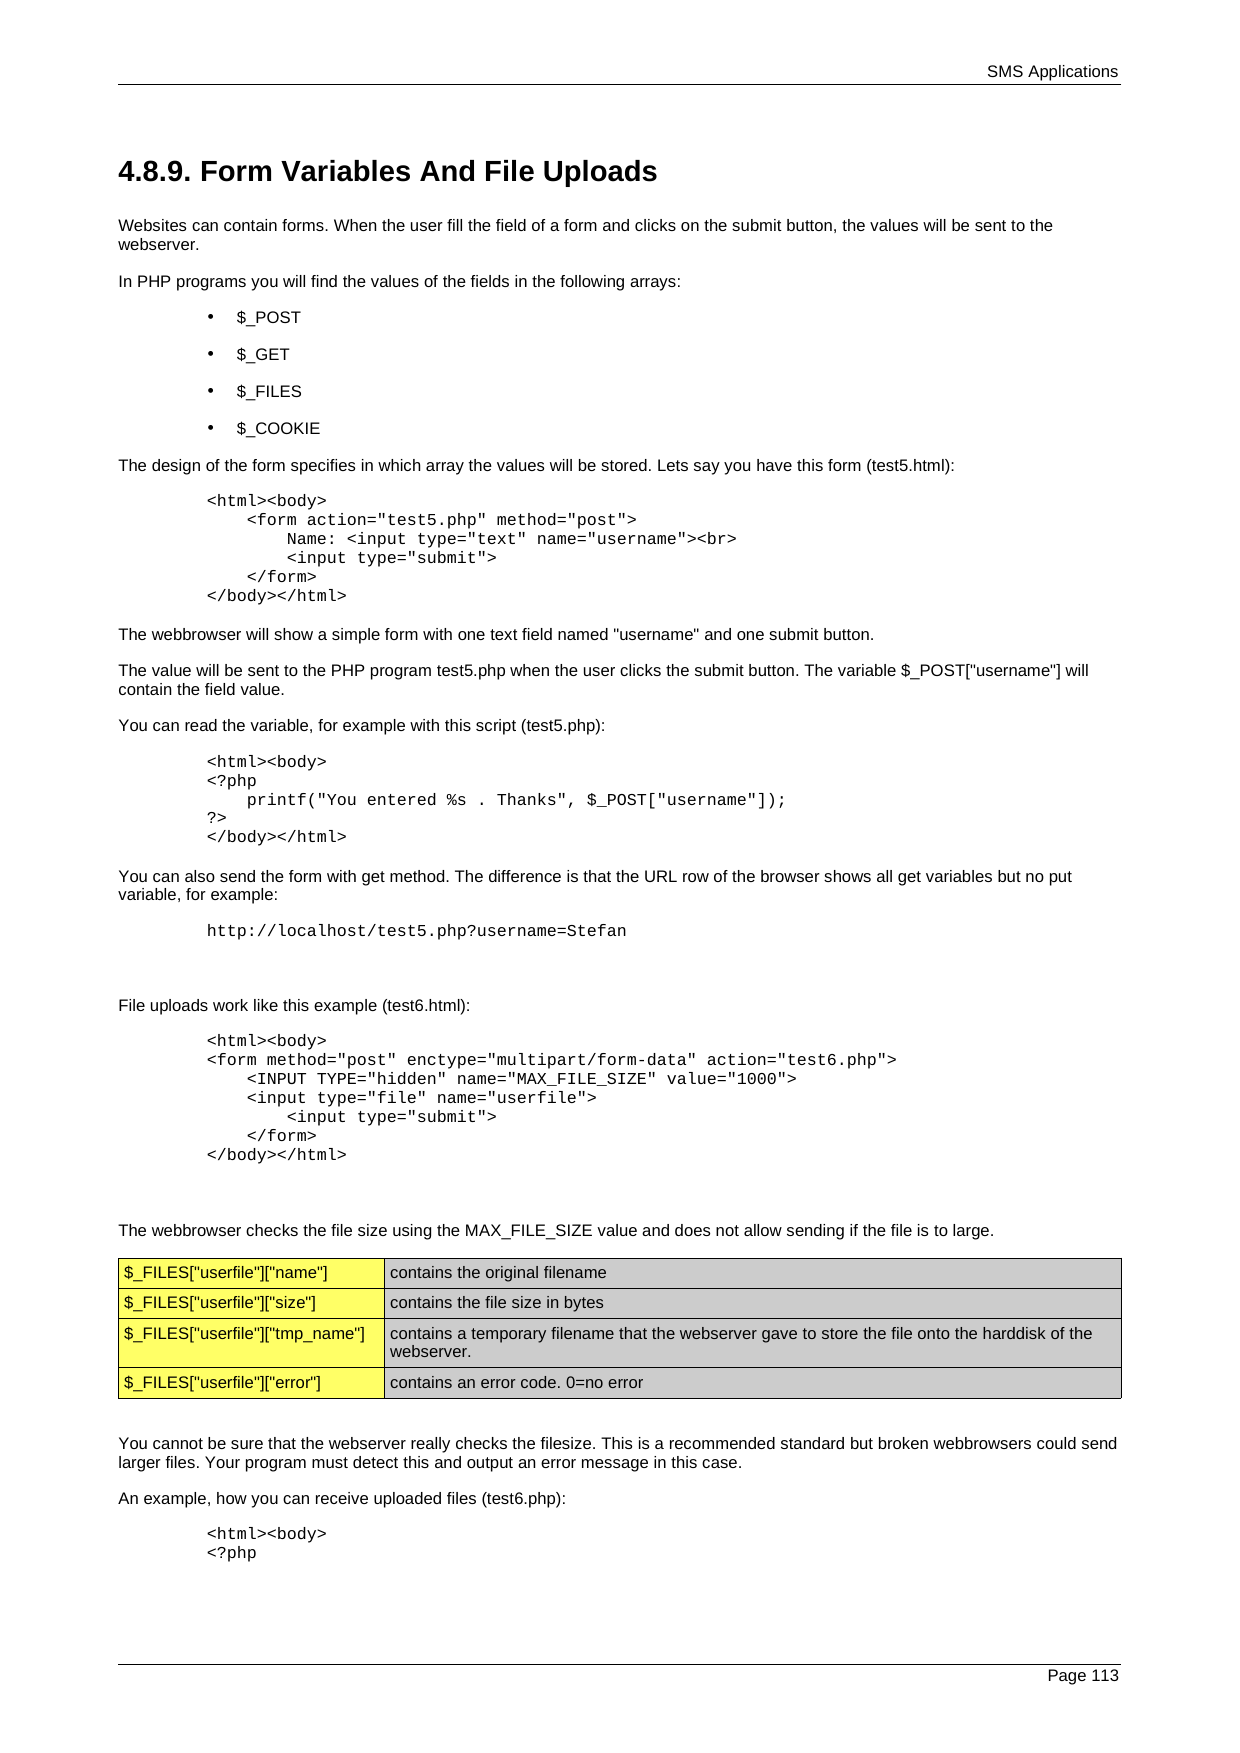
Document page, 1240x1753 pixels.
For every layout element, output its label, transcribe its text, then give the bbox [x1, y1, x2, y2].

list $_COOKIE [207, 419, 1121, 438]
text The value will be sent to the PHP program test5.php when the user clicks the submit button. The variable $_POST["username"] will contain the field value. [118, 661, 1121, 699]
table_header $_FILES["userfile"]["name"] [119, 1259, 384, 1288]
text The webbrowser will show a simple form with one text field named "username" and one submit button. [118, 625, 1121, 644]
list $_FILES [207, 382, 1121, 401]
text The design of the form specifies in which array the values will be stored. Lets say you have this form (test5.html): [118, 456, 1121, 474]
text <html><body> <?php [207, 1526, 1121, 1564]
table_cell contains an error code. 0=no error [385, 1368, 1121, 1398]
text The webbrowser checks the file size using the MAX_FILE_SIZE value and does not allow sending if the file is to large. [118, 1221, 1121, 1240]
table_cell contains a temporary filename that the webserver gave to store the file onto the harddisk of the webserver. [385, 1319, 1121, 1367]
text <html><body> <form method="post" enctype="multipart/form-data" action="test6.php"> <INPUT TYPE="hidden" name="MAX_FILE_SIZE" value="1000"> <input type="file" name="userfile"> <input type="submit"> </form> </body></html> [207, 1033, 1121, 1166]
text <html><body> <?php printf("You entered %s . Thanks", $_POST["username"]); ?> </body></html> [207, 753, 1121, 848]
text File uploads work like this example (test6.html): [118, 996, 1121, 1015]
text http://localhost/test5.php?username=Stefan [207, 922, 1121, 941]
table_cell $_FILES["userfile"]["tmp_name"] [119, 1319, 384, 1367]
list $_GET [207, 345, 1121, 364]
text <html><body> <form action="test5.php" method="post"> Name: <input type="text" name="username"><br> <input type="submit"> </form> </body></html> [207, 492, 1121, 606]
table_cell $_FILES["userfile"]["size"] [119, 1289, 384, 1318]
text You can also send the form with get method. The difference is that the URL row of the browser shows all get variables but no put variable, for example: [118, 867, 1121, 904]
text An example, how you can receive uploaded files (test6.php): [118, 1489, 1121, 1508]
table_cell contains the file size in bytes [385, 1289, 1121, 1318]
text Websites can contain forms. When the user fill the field of a form and clicks on the submit button, the values will be sent to the webserver. [118, 217, 1121, 254]
text In PHP programs you will find the values of the fields in the following arrays: [118, 272, 1121, 291]
table_cell $_FILES["userfile"]["error"] [119, 1368, 384, 1398]
table_header contains the original filename [385, 1259, 1121, 1288]
text You cannot be sure that the webserver really checks the filesize. This is a recommended standard but broken webbrowsers could send larger files. Your program must detect this and output an error message in this case. [118, 1434, 1121, 1472]
text You can read the variable, for example with this script (test5.php): [118, 717, 1121, 735]
subtitle Form Variables And File Uploads [118, 154, 1121, 187]
list $_POST [207, 308, 1121, 327]
